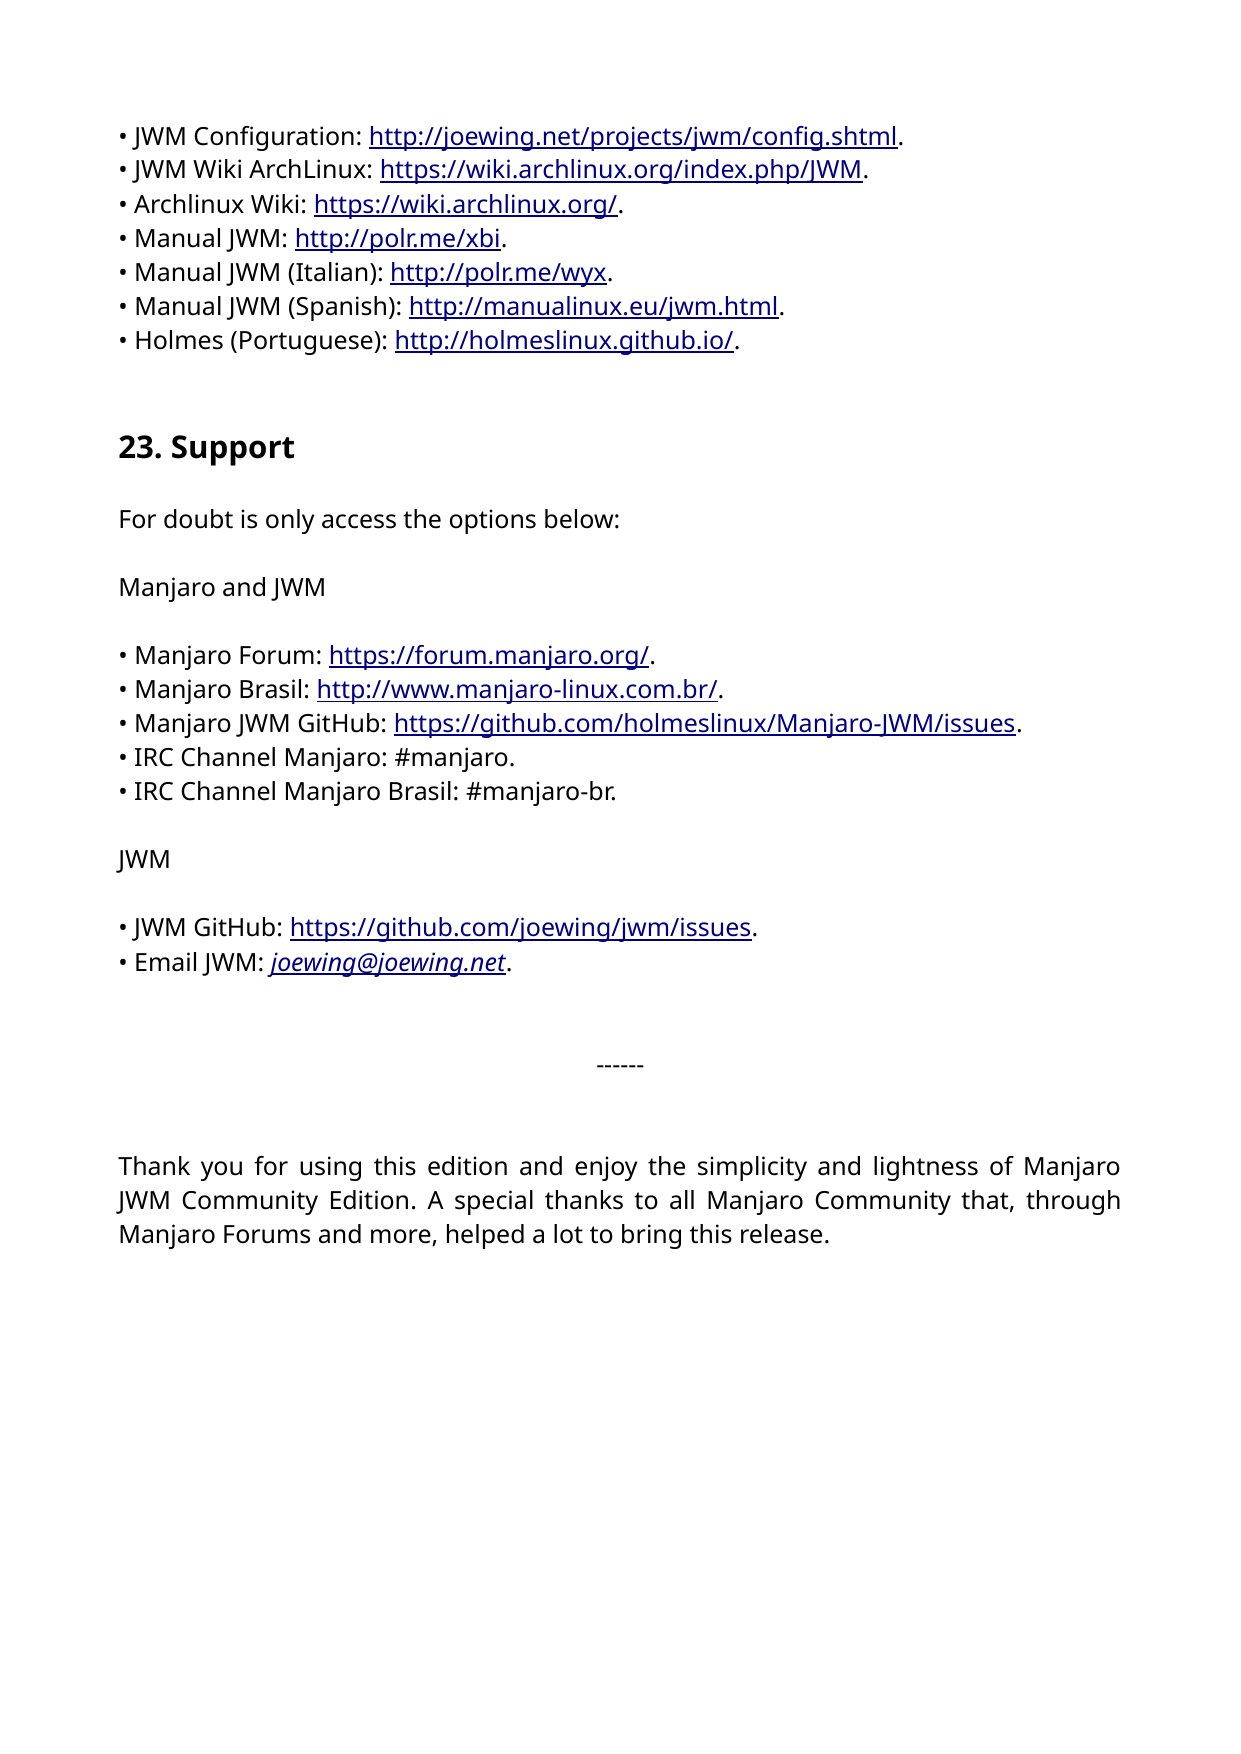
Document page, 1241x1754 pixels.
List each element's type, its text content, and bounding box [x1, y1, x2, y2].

text For doubt is only access the options below: [118, 501, 1122, 535]
subtitle 23. Support [118, 425, 1122, 467]
text • Manual JWM (Spanish): http://manualinux.eu/jwm.html. [118, 288, 1122, 322]
text • IRC Channel Manjaro Brasil: #manjaro-br. [118, 774, 1122, 808]
text ------ [118, 1046, 1122, 1080]
text JWM [118, 842, 1122, 876]
text • Manjaro JWM GitHub: https://github.com/holmeslinux/Manjaro-JWM/issues. [118, 706, 1122, 740]
text • Email JWM: joewing@joewing.net. [118, 944, 1122, 978]
text • IRC Channel Manjaro: #manjaro. [118, 740, 1122, 774]
text • Manjaro Brasil: http://www.manjaro-linux.com.br/. [118, 672, 1122, 706]
text • Manual JWM (Italian): http://polr.me/wyx. [118, 254, 1122, 288]
text • JWM GitHub: https://github.com/joewing/jwm/issues. [118, 910, 1122, 944]
text • Archlinux Wiki: https://wiki.archlinux.org/. [118, 186, 1122, 220]
text • Holmes (Portuguese): http://holmeslinux.github.io/. [118, 322, 1122, 357]
text • JWM Wiki ArchLinux: https://wiki.archlinux.org/index.php/JWM. [118, 152, 1122, 186]
text Thank you for using this edition and enjoy the simplicity and lightness of Manjaro JWM Community Edition. A special thanks to all Manjaro Community that, through Manjaro Forums and more, helped a lot to bring this release. [118, 1148, 1122, 1251]
text • Manjaro Forum: https://forum.manjaro.org/. [118, 638, 1122, 672]
text Manjaro and JWM [118, 569, 1122, 603]
text • JWM Configuration: http://joewing.net/projects/jwm/config.shtml. [118, 118, 1122, 152]
text • Manual JWM: http://polr.me/xbi. [118, 220, 1122, 254]
